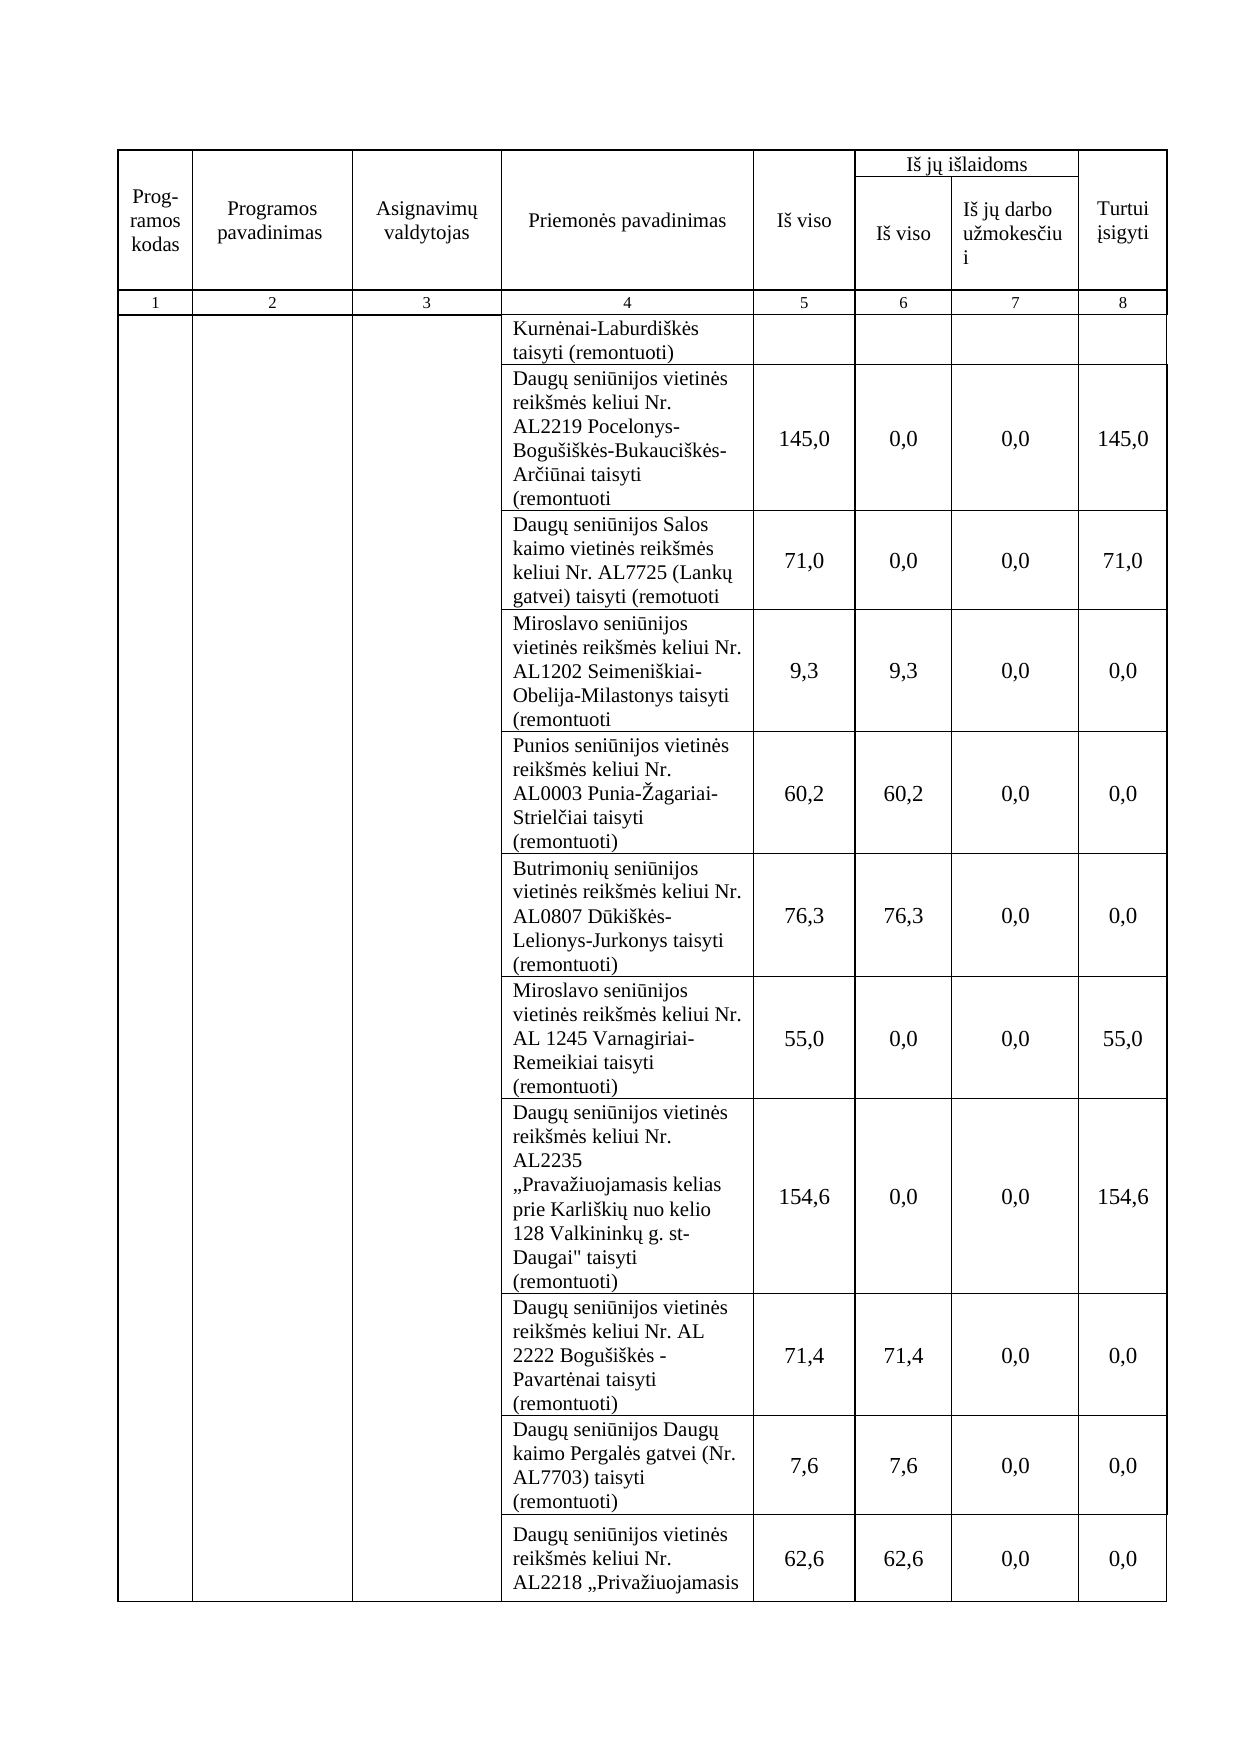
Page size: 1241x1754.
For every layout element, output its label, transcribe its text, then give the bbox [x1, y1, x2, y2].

table_cell [952, 315, 1078, 364]
table_cell 0,0 [952, 977, 1078, 1098]
table_cell 71,0 [1079, 511, 1166, 608]
table_cell 76,3 [754, 854, 854, 976]
table_cell 62,6 [856, 1515, 951, 1601]
table_header Iš viso [754, 151, 854, 288]
table_cell 0,0 [1079, 1294, 1166, 1415]
table_cell 0,0 [856, 1099, 951, 1293]
table_cell 8 [1079, 291, 1166, 313]
table_cell 60,2 [754, 732, 854, 853]
table_cell 0,0 [952, 1416, 1078, 1513]
table_cell 154,6 [754, 1099, 854, 1293]
table_cell 71,4 [754, 1294, 854, 1415]
table_cell 0,0 [952, 732, 1078, 853]
table_cell Miroslavo seniūnijos vietinės reikšmės keliui Nr. AL 1245 Varnagiriai-Remeikiai taisyti (remontuoti) [502, 977, 753, 1098]
table_cell 60,2 [856, 732, 951, 853]
table_cell Daugų seniūnijos Daugų kaimo Pergalės gatvei (Nr. AL7703) taisyti (remontuoti) [502, 1416, 753, 1513]
table_cell 0,0 [856, 977, 951, 1098]
table_cell 7,6 [856, 1416, 951, 1513]
table_cell 1 [119, 291, 192, 313]
table_cell 154,6 [1079, 1099, 1166, 1293]
table_cell 55,0 [754, 977, 854, 1098]
table_header Priemonės pavadinimas [502, 151, 753, 288]
table_cell [754, 315, 854, 364]
table_cell 0,0 [952, 610, 1078, 731]
table_cell 0,0 [952, 1515, 1078, 1601]
table_header Asignavimų valdytojas [353, 151, 501, 288]
table_cell 71,0 [754, 511, 854, 608]
table_cell 0,0 [952, 1294, 1078, 1415]
table_header Prog-ramos kodas [119, 151, 192, 288]
table_cell Punios seniūnijos vietinės reikšmės keliui Nr. AL0003 Punia-Žagariai-Strielčiai taisyti (remontuoti) [502, 732, 753, 853]
table_header Programos pavadinimas [193, 151, 352, 288]
table_cell Daugų seniūnijos vietinės reikšmės keliui Nr. AL2219 Pocelonys-Bogušiškės-Bukauciškės-Arčiūnai taisyti (remontuoti [502, 365, 753, 510]
table_cell 6 [856, 291, 951, 313]
table_cell 0,0 [1079, 732, 1166, 853]
table_cell [119, 316, 192, 1601]
table_cell 9,3 [754, 610, 854, 731]
table_cell 4 [502, 291, 753, 313]
table_cell [193, 316, 352, 1601]
table_cell 62,6 [754, 1515, 854, 1601]
table_cell 0,0 [952, 511, 1078, 608]
table_cell 0,0 [952, 854, 1078, 976]
table_cell 0,0 [952, 365, 1078, 510]
table_cell Daugų seniūnijos vietinės reikšmės keliui Nr. AL 2222 Bogušiškės -Pavartėnai taisyti (remontuoti) [502, 1294, 753, 1415]
table_cell 0,0 [1079, 1515, 1166, 1601]
table_cell 5 [754, 291, 854, 313]
table_cell 7,6 [754, 1416, 854, 1513]
table_cell 2 [193, 291, 352, 313]
table_header Iš jų išlaidoms [856, 151, 1078, 176]
table_cell 55,0 [1079, 977, 1166, 1098]
table_cell 0,0 [1079, 1416, 1166, 1513]
table_cell 3 [353, 291, 501, 313]
table_cell 9,3 [856, 610, 951, 731]
table_cell Iš viso [856, 177, 951, 288]
table_cell 0,0 [1079, 610, 1166, 731]
table_cell [1079, 315, 1166, 364]
table_cell Kurnėnai-Laburdiškės taisyti (remontuoti) [502, 315, 753, 364]
table_cell Miroslavo seniūnijos vietinės reikšmės keliui Nr. AL1202 Seimeniškiai-Obelija-Milastonys taisyti (remontuoti [502, 610, 753, 731]
table_cell Iš jų darbo užmokesčiui [952, 177, 1078, 288]
table_cell 0,0 [1079, 854, 1166, 976]
table_cell 71,4 [856, 1294, 951, 1415]
table_header Turtui įsigyti [1079, 151, 1166, 288]
table_cell 0,0 [856, 511, 951, 608]
table_cell 145,0 [1079, 365, 1166, 510]
table_cell 145,0 [754, 365, 854, 510]
table_cell [353, 316, 501, 1601]
table_cell 7 [952, 291, 1078, 313]
table_cell Daugų seniūnijos Salos kaimo vietinės reikšmės keliui Nr. AL7725 (Lankų gatvei) taisyti (remotuoti [502, 511, 753, 608]
table_cell Daugų seniūnijos vietinės reikšmės keliui Nr. AL2218 „Privažiuojamasis [502, 1515, 753, 1601]
table_cell Daugų seniūnijos vietinės reikšmės keliui Nr. AL2235 „Pravažiuojamasis kelias prie Karliškių nuo kelio 128 Valkininkų g. st-Daugai" taisyti (remontuoti) [502, 1099, 753, 1293]
table_cell [856, 315, 951, 364]
table_cell Butrimonių seniūnijos vietinės reikšmės keliui Nr. AL0807 Dūkiškės-Lelionys-Jurkonys taisyti (remontuoti) [502, 854, 753, 976]
table_cell 0,0 [952, 1099, 1078, 1293]
table_cell 0,0 [856, 365, 951, 510]
table_cell 76,3 [856, 854, 951, 976]
